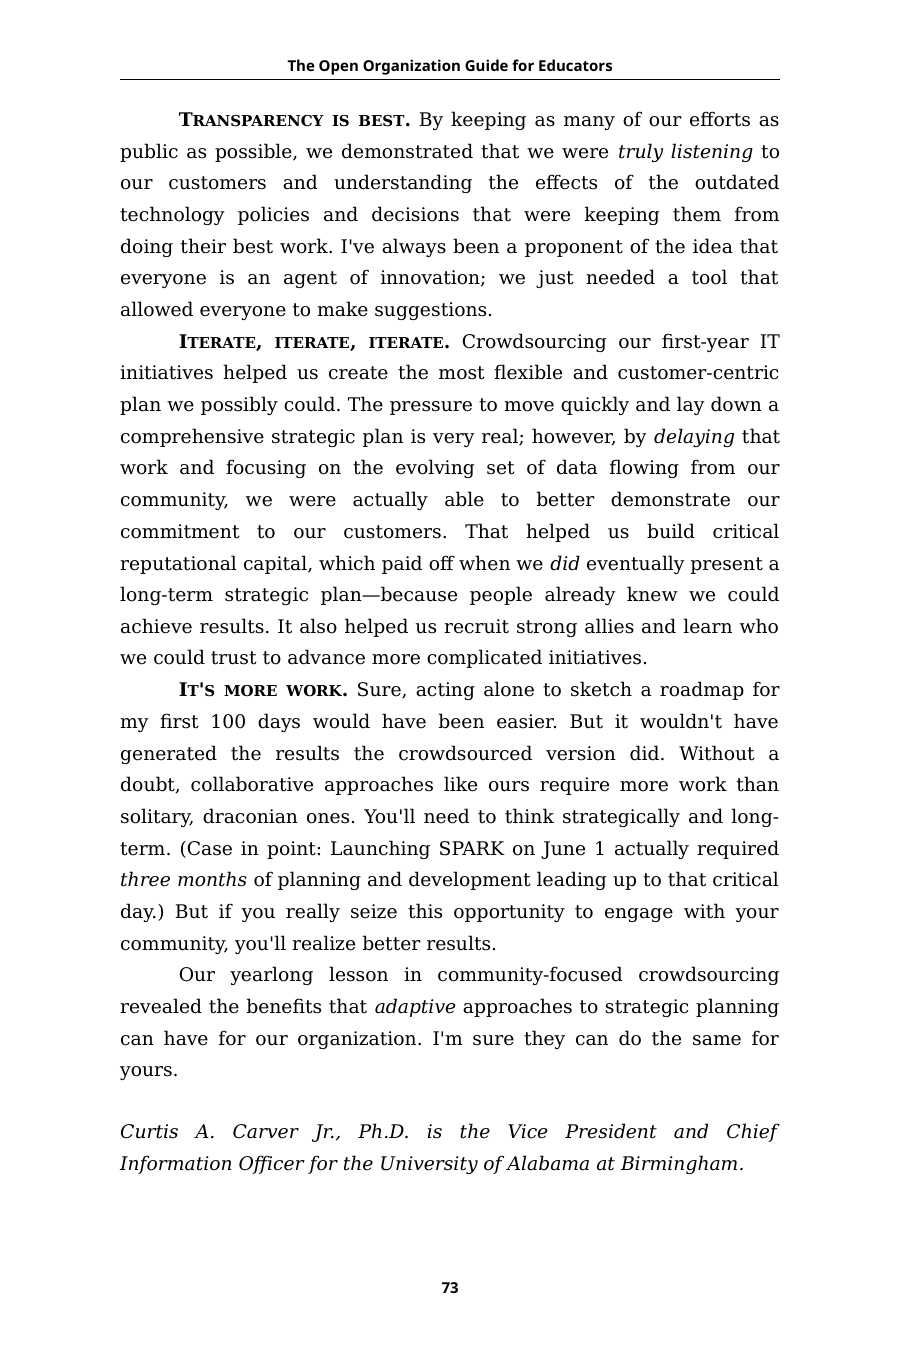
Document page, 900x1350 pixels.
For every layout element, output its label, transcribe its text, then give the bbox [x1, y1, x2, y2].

text Transparency is best. By keeping as many of our efforts as public as possible, we demonstrated that we were truly listening to our customers and understanding the effects of the outdated technology policies and decisions that were keeping them from doing their best work. I've always been a proponent of the idea that everyone is an agent of innovation; we just needed a tool that allowed everyone to make suggestions. [120, 109, 780, 321]
text Our yearlong lesson in community-focused crowdsourcing revealed the benefits that adaptive approaches to strategic planning can have for our organization. I'm sure they can do the same for yours. [120, 964, 780, 1081]
text It's more work. Sure, acting alone to sketch a roadmap for my first 100 days would have been easier. But it wouldn't have generated the results the crowdsourced version did. Without a doubt, collaborative approaches like ours require more work than solitary, draconian ones. You'll need to think strategically and long-term. (Case in point: Launching SPARK on June 1 actually required three months of planning and development leading up to that critical day.) But if you really seize this opportunity to engage with your community, you'll realize better results. [120, 679, 780, 954]
text Iterate, iterate, iterate. Crowdsourcing our first-year IT initiatives helped us create the most flexible and customer-centric plan we possibly could. The pressure to move quickly and lay down a comprehensive strategic plan is very real; however, by delaying that work and focusing on the evolving set of data flowing from our community, we were actually able to better demonstrate our commitment to our customers. That helped us build critical reputational capital, which paid off when we did eventually present a long-term strategic plan—because people already knew we could achieve results. It also helped us recruit strong allies and learn who we could trust to advance more complicated initiatives. [120, 331, 780, 669]
text Curtis A. Carver Jr., Ph.D. is the Vice President and Chief Information Officer for the University of Alabama at Birmingham. [120, 1121, 780, 1174]
